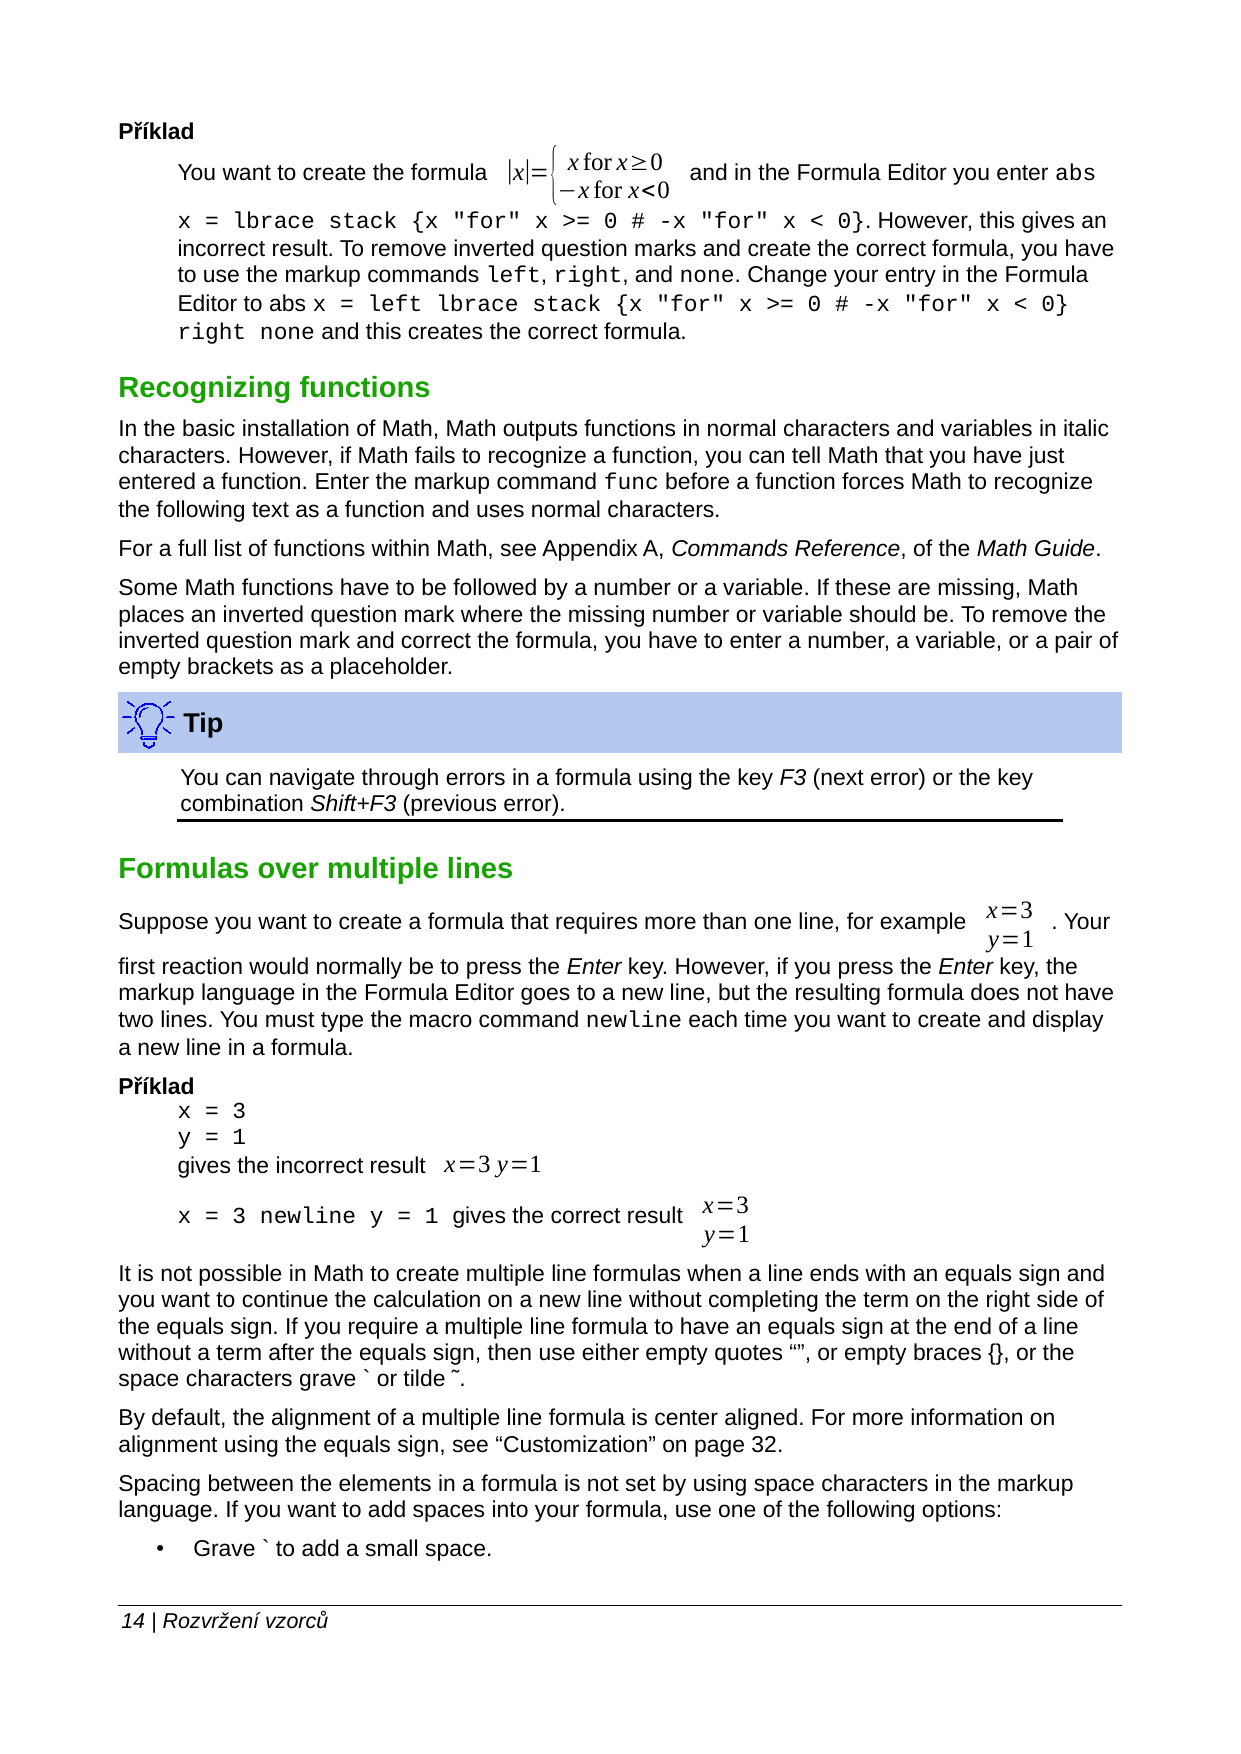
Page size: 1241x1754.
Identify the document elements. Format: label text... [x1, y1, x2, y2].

picture [119, 693, 179, 753]
text Příklad [118, 118, 1122, 144]
text Some Math functions have to be followed by a number or a variable. If these are missing, Math places an inverted question mark where the missing number or variable should be. To remove the inverted question mark and correct the formula, you have to enter a number, a variable, or a pair of empty brackets as a placeholder. [118, 574, 1122, 679]
text You can navigate through errors in a formula using the key F3 (next error) or the key combination Shift+F3 (previous error). [177, 761, 1063, 819]
text Spacing between the elements in a formula is not set by using space characters in the markup language. If you want to add spaces into your formula, use one of the following options: [118, 1469, 1122, 1522]
text In the basic installation of Math, Math outputs functions in normal characters and variables in italic characters. However, if Math fails to recognize a function, you can tell Math that you have just entered a function. Enter the markup command func before a function forces Math to recognize the following text as a function and uses normal characters. [118, 415, 1122, 523]
text You want to create the formulaand in the Formula Editor you enter abs x = lbrace stack {x "for" x >= 0 # -x "for" x < 0}. However, this gives an incorrect result. To remove inverted question marks and create the correct formula, you have to use the markup commands left, right, and none. Change your entry in the Formula Editor to abs x = left lbrace stack {x "for" x >= 0 # -x "for" x < 0} right none and this creates the correct formula. [177, 144, 1122, 346]
subtitle Recognizing functions [118, 370, 1122, 404]
text It is not possible in Math to create multiple line formulas when a line ends with an equals sign and you want to continue the calculation on a new line without completing the term on the right side of the equals sign. If you require a multiple line formula to have an equals sign at the end of a line without a term after the equals sign, then use either empty quotes “”, or empty braces {}, or the space characters grave ` or tilde ˜. [118, 1260, 1122, 1392]
text x = 3 y = 1 gives the incorrect result [177, 1099, 1122, 1178]
text For a full list of functions within Math, see Appendix A, Commands Reference, of the Math Guide. [118, 535, 1122, 562]
text Příklad [118, 1073, 1122, 1099]
subtitle Formulas over multiple lines [118, 851, 1122, 884]
subtitle Tip [118, 692, 1122, 753]
list Grave ` to add a small space. [156, 1535, 1122, 1561]
text By default, the alignment of a multiple line formula is center aligned. For more information on alignment using the equals sign, see “Customization” on page 32. [118, 1404, 1122, 1457]
text Suppose you want to create a formula that requires more than one line, for example. Your first reaction would normally be to press the Enter key. However, if you press the Enter key, the markup language in the Formula Editor goes to a new line, but the resulting formula does not have two lines. You must type the macro command newline each time you want to create and display a new line in a formula. [118, 896, 1122, 1060]
text x = 3 newline y = 1 gives the correct result [177, 1191, 1122, 1247]
